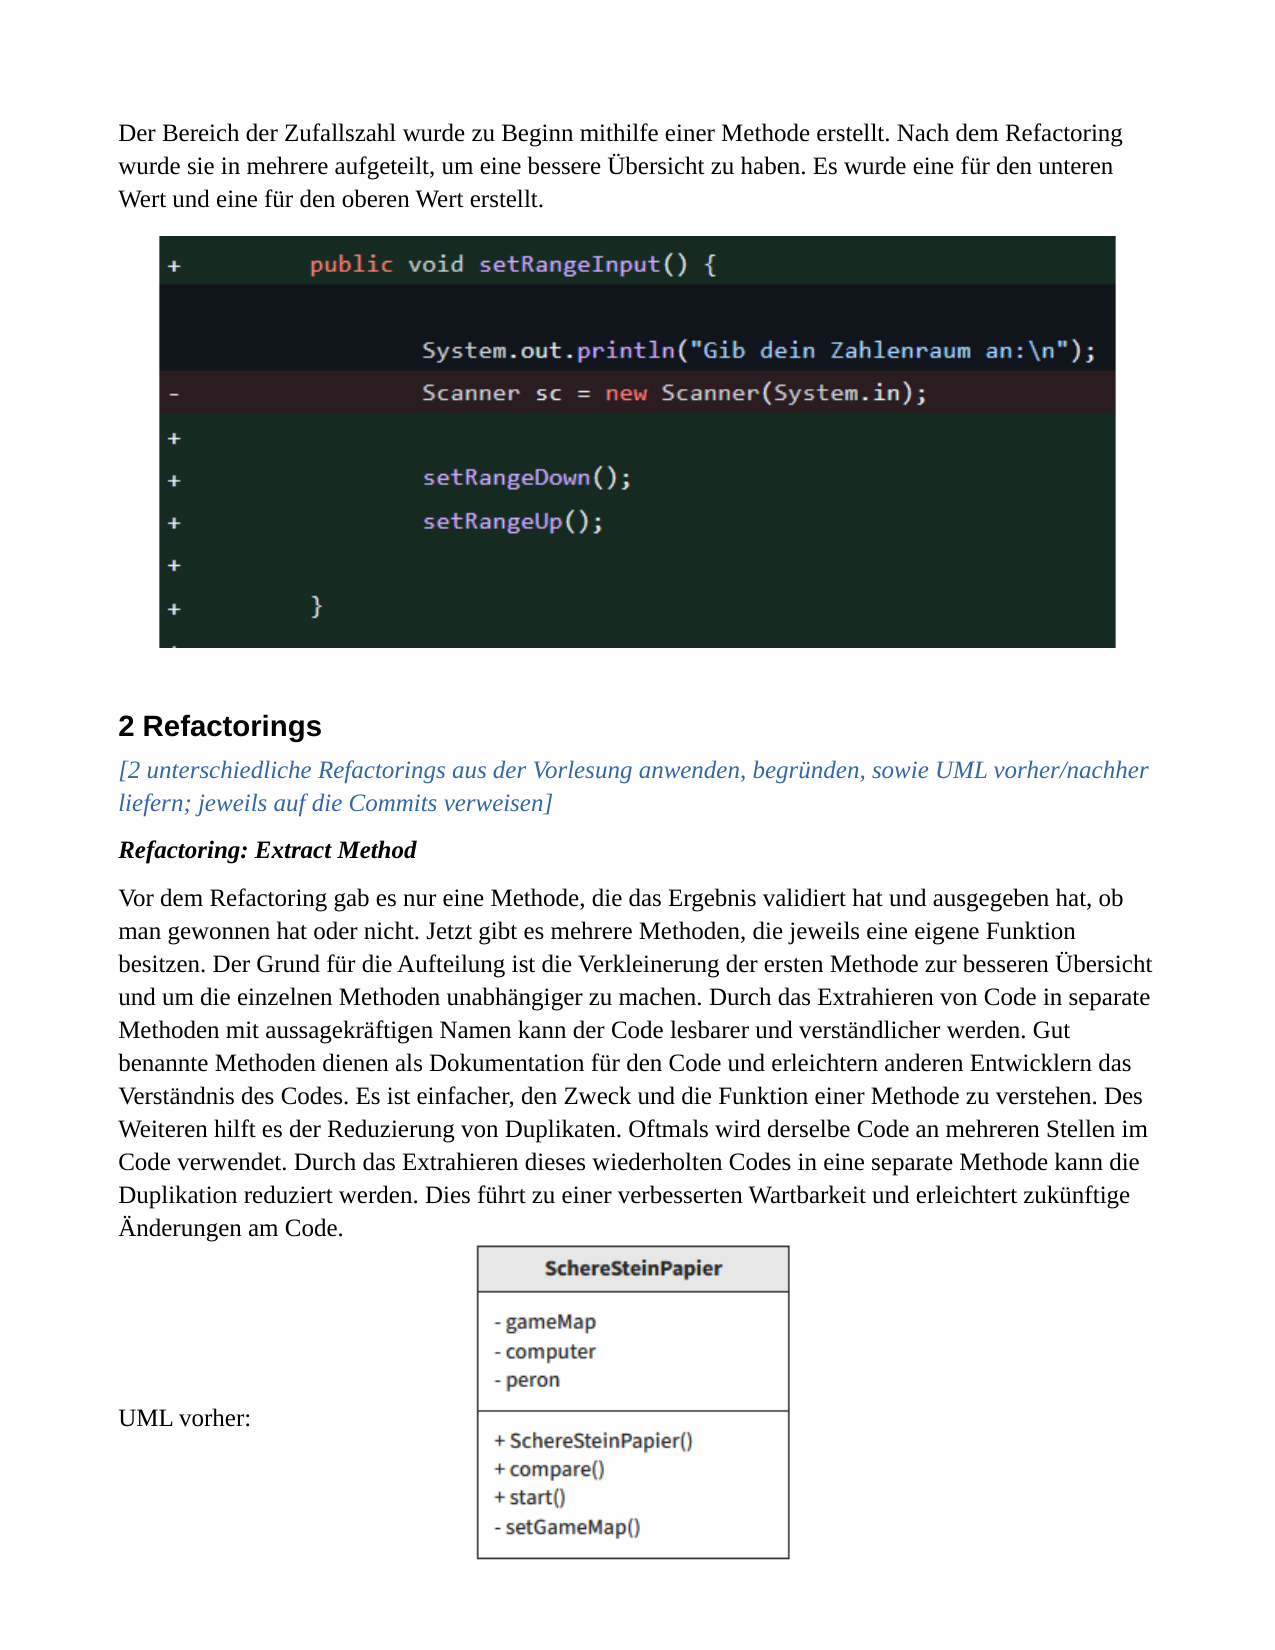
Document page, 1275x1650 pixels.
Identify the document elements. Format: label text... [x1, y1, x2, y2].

text Der Bereich der Zufallszahl wurde zu Beginn mithilfe einer Methode erstellt. Nach dem Refactoring wurde sie in mehrere aufgeteilt, um eine bessere Übersicht zu haben. Es wurde eine für den unteren Wert und eine für den oberen Wert erstellt. [118, 118, 1157, 213]
text Vor dem Refactoring gab es nur eine Methode, die das Ergebnis validiert hat und ausgegeben hat, ob man gewonnen hat oder nicht. Jetzt gibt es mehrere Methoden, die jeweils eine eigene Funktion besitzen. Der Grund für die Aufteilung ist die Verkleinerung der ersten Methode zur besseren Übersicht und um die einzelnen Methoden unabhängiger zu machen. Durch das Extrahieren von Code in separate Methoden mit aussagekräftigen Namen kann der Code lesbarer und verständlicher werden. Gut benannte Methoden dienen als Dokumentation für den Code und erleichtern anderen Entwicklern das Verständnis des Codes. Es ist einfacher, den Zweck und die Funktion einer Methode zu verstehen. Des Weiteren hilft es der Reduzierung von Duplikaten. Oftmals wird derselbe Code an mehreren Stellen im Code verwendet. Durch das Extrahieren dieses wiederholten Codes in eine separate Methode kann die Duplikation reduziert werden. Dies führt zu einer verbesserten Wartbarkeit und erleichtert zukünftige Änderungen am Code. [118, 883, 1157, 1242]
subtitle 2 Refactorings [118, 708, 1157, 742]
text UML vorher: [118, 1403, 471, 1432]
text [804, 1403, 1157, 1432]
picture [471, 1238, 804, 1572]
picture [159, 236, 1116, 648]
text [2 unterschiedliche Refactorings aus der Vorlesung anwenden, begründen, sowie UML vorher/nachher liefern; jeweils auf die Commits verweisen] [118, 755, 1157, 816]
text Refactoring: Extract Method [118, 835, 1157, 864]
